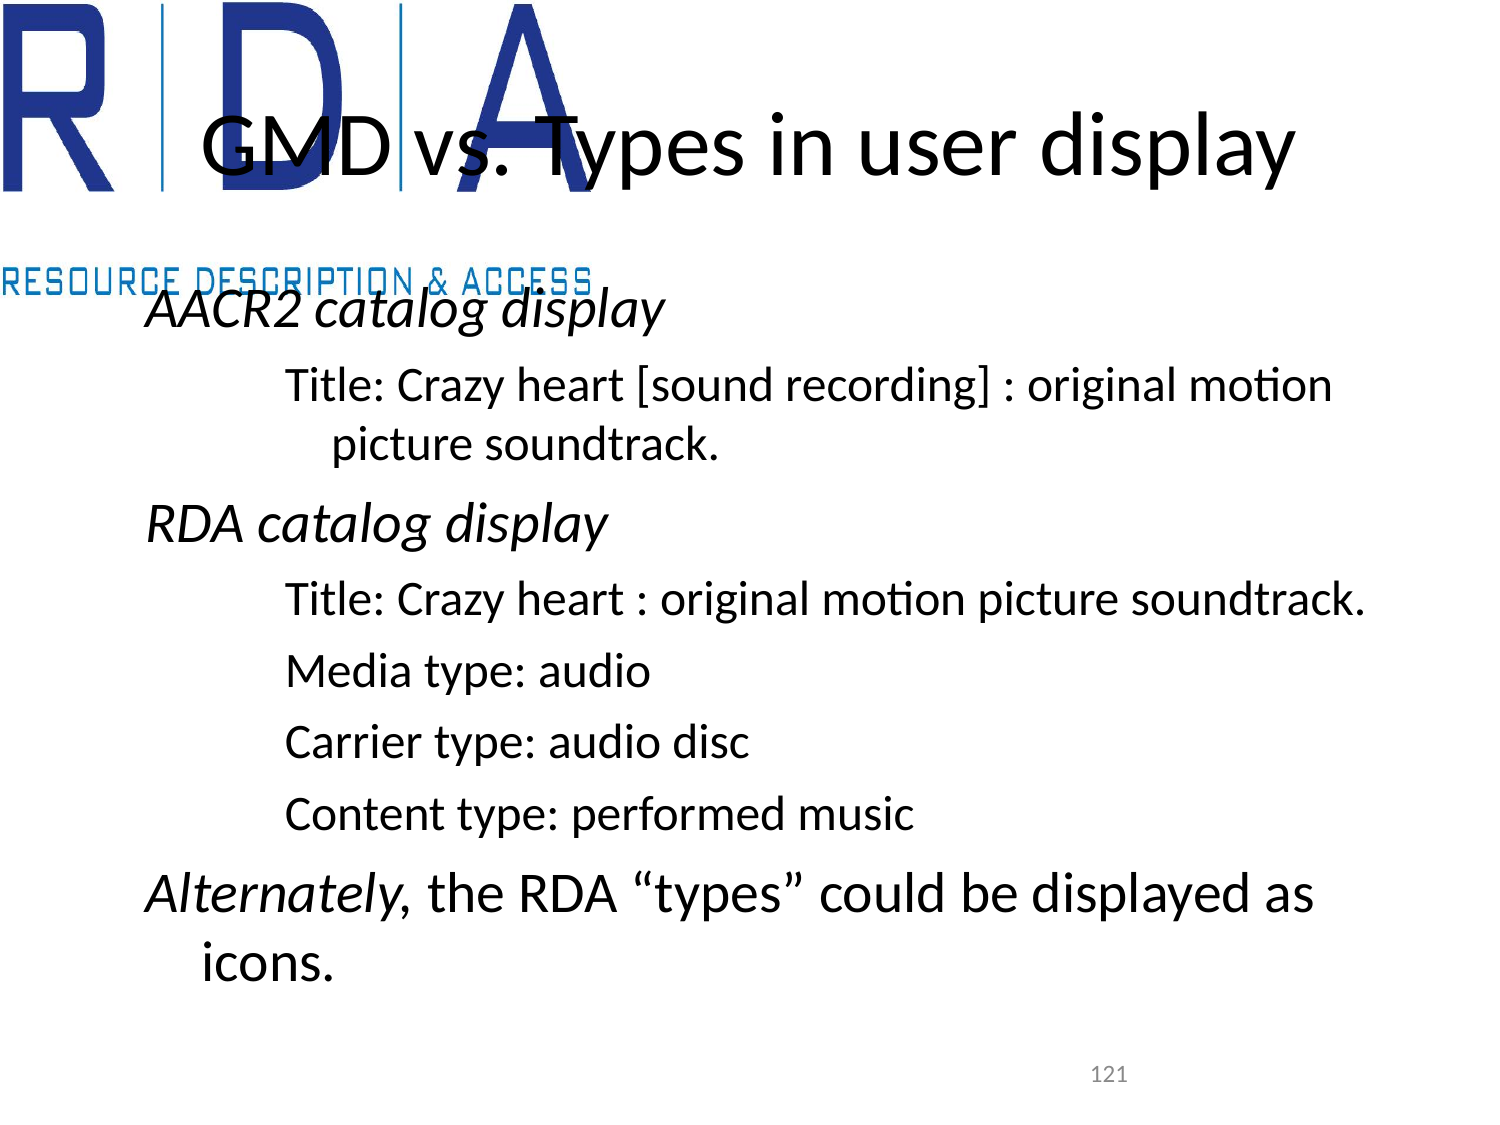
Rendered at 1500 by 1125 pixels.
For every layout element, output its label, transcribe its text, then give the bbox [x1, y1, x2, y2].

title GMD vs. Types in user display [75, 45, 1426, 233]
list AACR2 catalog display Title: Crazy heart [sound recording] : original motion picture soundtrack. RDA catalog display Title: Crazy heart : original motion picture soundtrack. Media type: audio Carrier type: audio disc Content type: performed music Alternately, the RDA “types” could be displayed as icons. [75, 262, 1426, 1005]
text_box 121 [1074, 1042, 1426, 1103]
